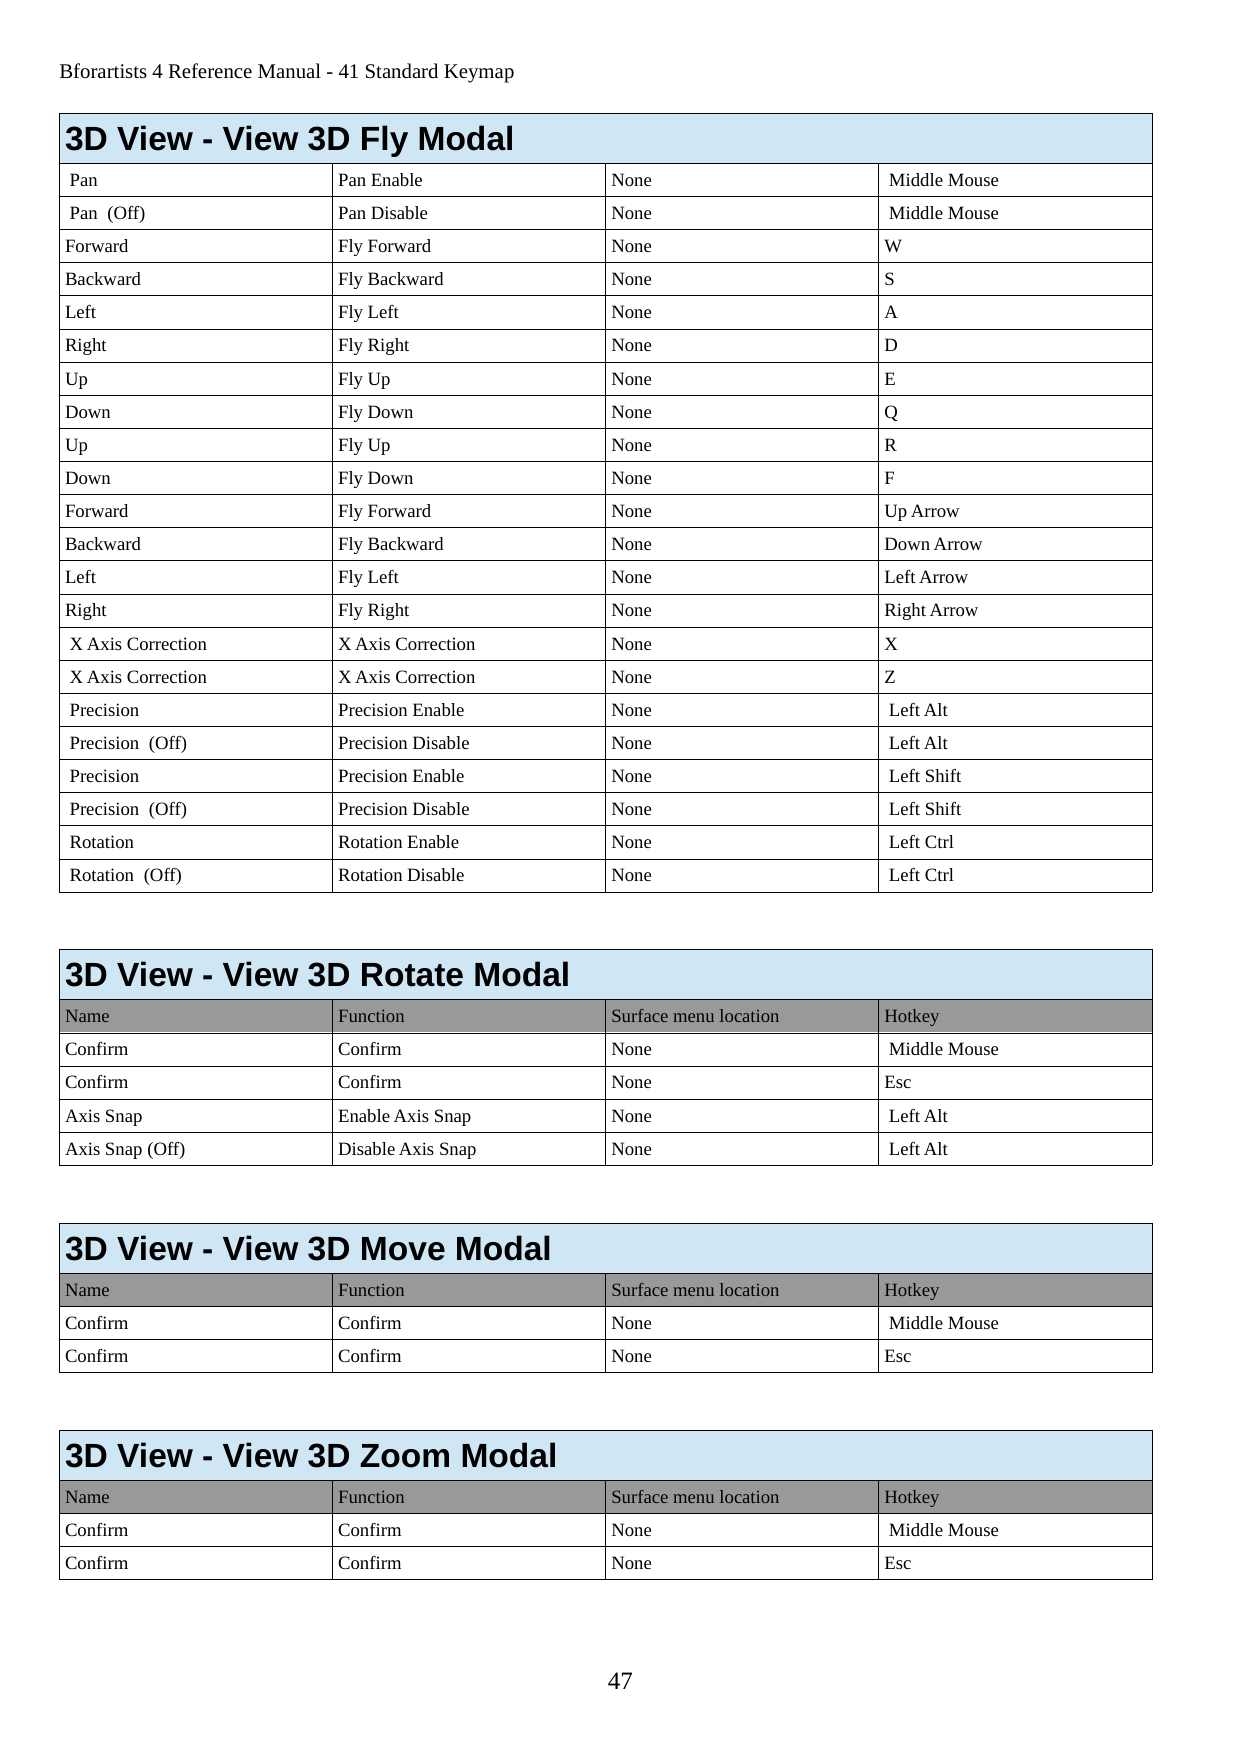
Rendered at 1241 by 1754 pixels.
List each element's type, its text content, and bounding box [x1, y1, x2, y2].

table_cell Name [60, 1481, 332, 1513]
table_cell Surface menu location [606, 1274, 878, 1306]
table_cell Confirm [60, 1307, 332, 1339]
table_cell Precision Disable [333, 793, 605, 825]
table_cell Up [60, 429, 332, 461]
table_cell Fly Forward [333, 230, 605, 262]
table_cell Down [60, 396, 332, 428]
table_cell None [606, 727, 878, 759]
table_cell None [606, 363, 878, 395]
table_cell None [606, 296, 878, 328]
table_cell None [606, 164, 878, 196]
table_cell E [879, 363, 1152, 395]
table_cell None [606, 826, 878, 858]
table_cell D [879, 330, 1152, 362]
table_cell Z [879, 661, 1152, 693]
table_cell None [606, 528, 878, 560]
table_cell Fly Down [333, 462, 605, 494]
table_cell W [879, 230, 1152, 262]
table_cell Fly Forward [333, 495, 605, 527]
table_cell X [879, 628, 1152, 660]
table_cell Name [60, 1000, 332, 1032]
table_cell None [606, 1133, 878, 1165]
table_cell Down [60, 462, 332, 494]
table_cell Q [879, 396, 1152, 428]
table_cell None [606, 1100, 878, 1132]
table_cell Confirm [333, 1034, 605, 1066]
table_cell Axis Snap (Off) [60, 1133, 332, 1165]
table_cell Function [333, 1000, 605, 1032]
table_cell Pan Enable [333, 164, 605, 196]
table_cell Enable Axis Snap [333, 1100, 605, 1132]
table_cell Precision Enable [333, 760, 605, 792]
table_cell Left Alt [879, 694, 1152, 726]
table_cell Up [60, 363, 332, 395]
table_cell None [606, 661, 878, 693]
table_header 3D View - View 3D Move Modal [60, 1224, 1152, 1273]
table_cell R [879, 429, 1152, 461]
table_cell Name [60, 1274, 332, 1306]
table_cell Left Arrow [879, 561, 1152, 593]
table_cell Esc [879, 1340, 1152, 1372]
table_cell None [606, 396, 878, 428]
table_cell Backward [60, 528, 332, 560]
table_cell None [606, 330, 878, 362]
table_cell Precision [60, 760, 332, 792]
table_cell Surface menu location [606, 1481, 878, 1513]
table_cell Rotation [60, 826, 332, 858]
table_cell Function [333, 1274, 605, 1306]
table_cell Fly Right [333, 595, 605, 627]
table_cell Fly Backward [333, 528, 605, 560]
table_cell None [606, 1067, 878, 1099]
table_cell Precision [60, 694, 332, 726]
table_cell S [879, 263, 1152, 295]
table_cell None [606, 1307, 878, 1339]
table_cell Pan Disable [333, 197, 605, 229]
table_cell Hotkey [879, 1274, 1152, 1306]
table_cell Fly Up [333, 429, 605, 461]
table_cell X Axis Correction [333, 661, 605, 693]
table_cell Middle Mouse [879, 197, 1152, 229]
table_cell Fly Left [333, 296, 605, 328]
table_cell Confirm [333, 1340, 605, 1372]
table_cell Esc [879, 1067, 1152, 1099]
table_cell X Axis Correction [60, 661, 332, 693]
table_cell A [879, 296, 1152, 328]
table_cell Middle Mouse [879, 164, 1152, 196]
table_cell None [606, 760, 878, 792]
table_cell Left Alt [879, 727, 1152, 759]
table_header 3D View - View 3D Rotate Modal [60, 950, 1152, 999]
table_cell Rotation Disable [333, 860, 605, 892]
table_cell Confirm [333, 1514, 605, 1546]
table_cell F [879, 462, 1152, 494]
table_cell Left Ctrl [879, 826, 1152, 858]
table_cell Confirm [60, 1547, 332, 1579]
table_cell Fly Backward [333, 263, 605, 295]
table_cell Right Arrow [879, 595, 1152, 627]
table_cell Left Shift [879, 793, 1152, 825]
table_cell None [606, 429, 878, 461]
table_cell Right [60, 330, 332, 362]
table_cell Surface menu location [606, 1000, 878, 1032]
table_cell Down Arrow [879, 528, 1152, 560]
table_cell Disable Axis Snap [333, 1133, 605, 1165]
table_cell Middle Mouse [879, 1034, 1152, 1066]
table_cell Backward [60, 263, 332, 295]
table_cell Forward [60, 495, 332, 527]
table_cell Axis Snap [60, 1100, 332, 1132]
table_cell Pan [60, 164, 332, 196]
table_cell Left [60, 296, 332, 328]
table_cell None [606, 595, 878, 627]
table_cell None [606, 495, 878, 527]
table_cell Confirm [60, 1514, 332, 1546]
table_cell Confirm [60, 1067, 332, 1099]
table_cell Hotkey [879, 1000, 1152, 1032]
table_cell Left Alt [879, 1100, 1152, 1132]
table_cell Confirm [333, 1307, 605, 1339]
table_cell Precision (Off) [60, 793, 332, 825]
table_cell Pan (Off) [60, 197, 332, 229]
table_cell Precision (Off) [60, 727, 332, 759]
table_cell Rotation (Off) [60, 860, 332, 892]
table_cell Right [60, 595, 332, 627]
table_cell None [606, 230, 878, 262]
table_cell Left Ctrl [879, 860, 1152, 892]
table_cell None [606, 1340, 878, 1372]
table_cell Confirm [60, 1034, 332, 1066]
table_header 3D View - View 3D Zoom Modal [60, 1431, 1152, 1480]
table_cell None [606, 263, 878, 295]
table_cell Left [60, 561, 332, 593]
table_cell Up Arrow [879, 495, 1152, 527]
table_cell X Axis Correction [333, 628, 605, 660]
table_cell None [606, 1547, 878, 1579]
table_cell Hotkey [879, 1481, 1152, 1513]
table_cell Forward [60, 230, 332, 262]
table_cell None [606, 860, 878, 892]
table_cell Confirm [333, 1547, 605, 1579]
table_cell Fly Right [333, 330, 605, 362]
table_cell Middle Mouse [879, 1514, 1152, 1546]
table_cell Precision Disable [333, 727, 605, 759]
table_cell None [606, 1034, 878, 1066]
table_cell Confirm [60, 1340, 332, 1372]
table_header 3D View - View 3D Fly Modal [60, 114, 1152, 163]
table_cell Fly Down [333, 396, 605, 428]
table_cell Rotation Enable [333, 826, 605, 858]
table_cell None [606, 561, 878, 593]
table_cell X Axis Correction [60, 628, 332, 660]
table_cell Fly Up [333, 363, 605, 395]
table_cell Function [333, 1481, 605, 1513]
table_cell None [606, 1514, 878, 1546]
table_cell Middle Mouse [879, 1307, 1152, 1339]
table_cell Precision Enable [333, 694, 605, 726]
table_cell Fly Left [333, 561, 605, 593]
table_cell None [606, 694, 878, 726]
table_cell None [606, 793, 878, 825]
table_cell Left Shift [879, 760, 1152, 792]
table_cell Left Alt [879, 1133, 1152, 1165]
table_cell Confirm [333, 1067, 605, 1099]
table_cell None [606, 628, 878, 660]
table_cell Esc [879, 1547, 1152, 1579]
table_cell None [606, 197, 878, 229]
table_cell None [606, 462, 878, 494]
